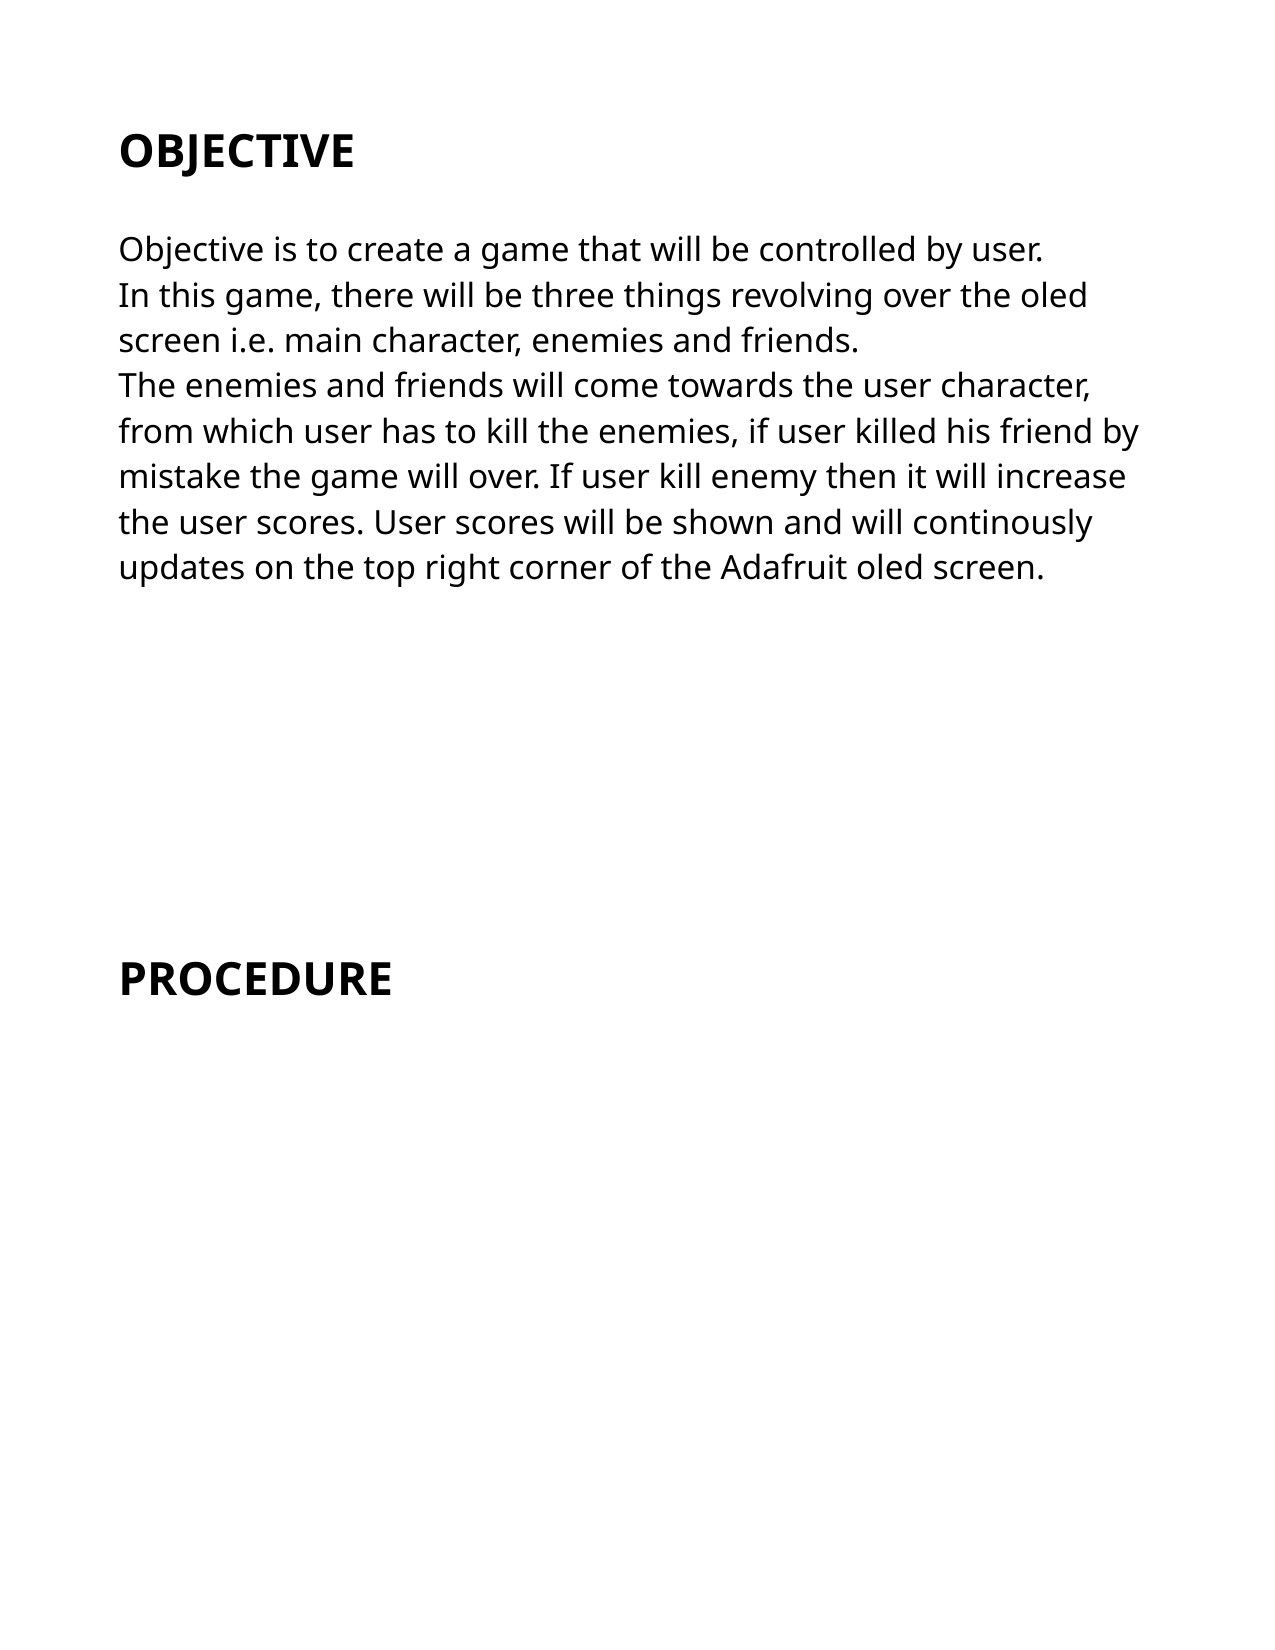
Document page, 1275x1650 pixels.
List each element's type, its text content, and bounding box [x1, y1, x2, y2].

text Objective is to create a game that will be controlled by user. [118, 226, 1157, 271]
text The enemies and friends will come towards the user character, from which user has to kill the enemies, if user killed his friend by mistake the game will over. If user kill enemy then it will increase the user scores. User scores will be shown and will continously updates on the top right corner of the Adafruit oled screen. [118, 362, 1157, 589]
text PROCEDURE [118, 947, 1157, 1009]
text OBJECTIVE [118, 118, 1157, 181]
text In this game, there will be three things revolving over the oled screen i.e. main character, enemies and friends. [118, 271, 1157, 362]
